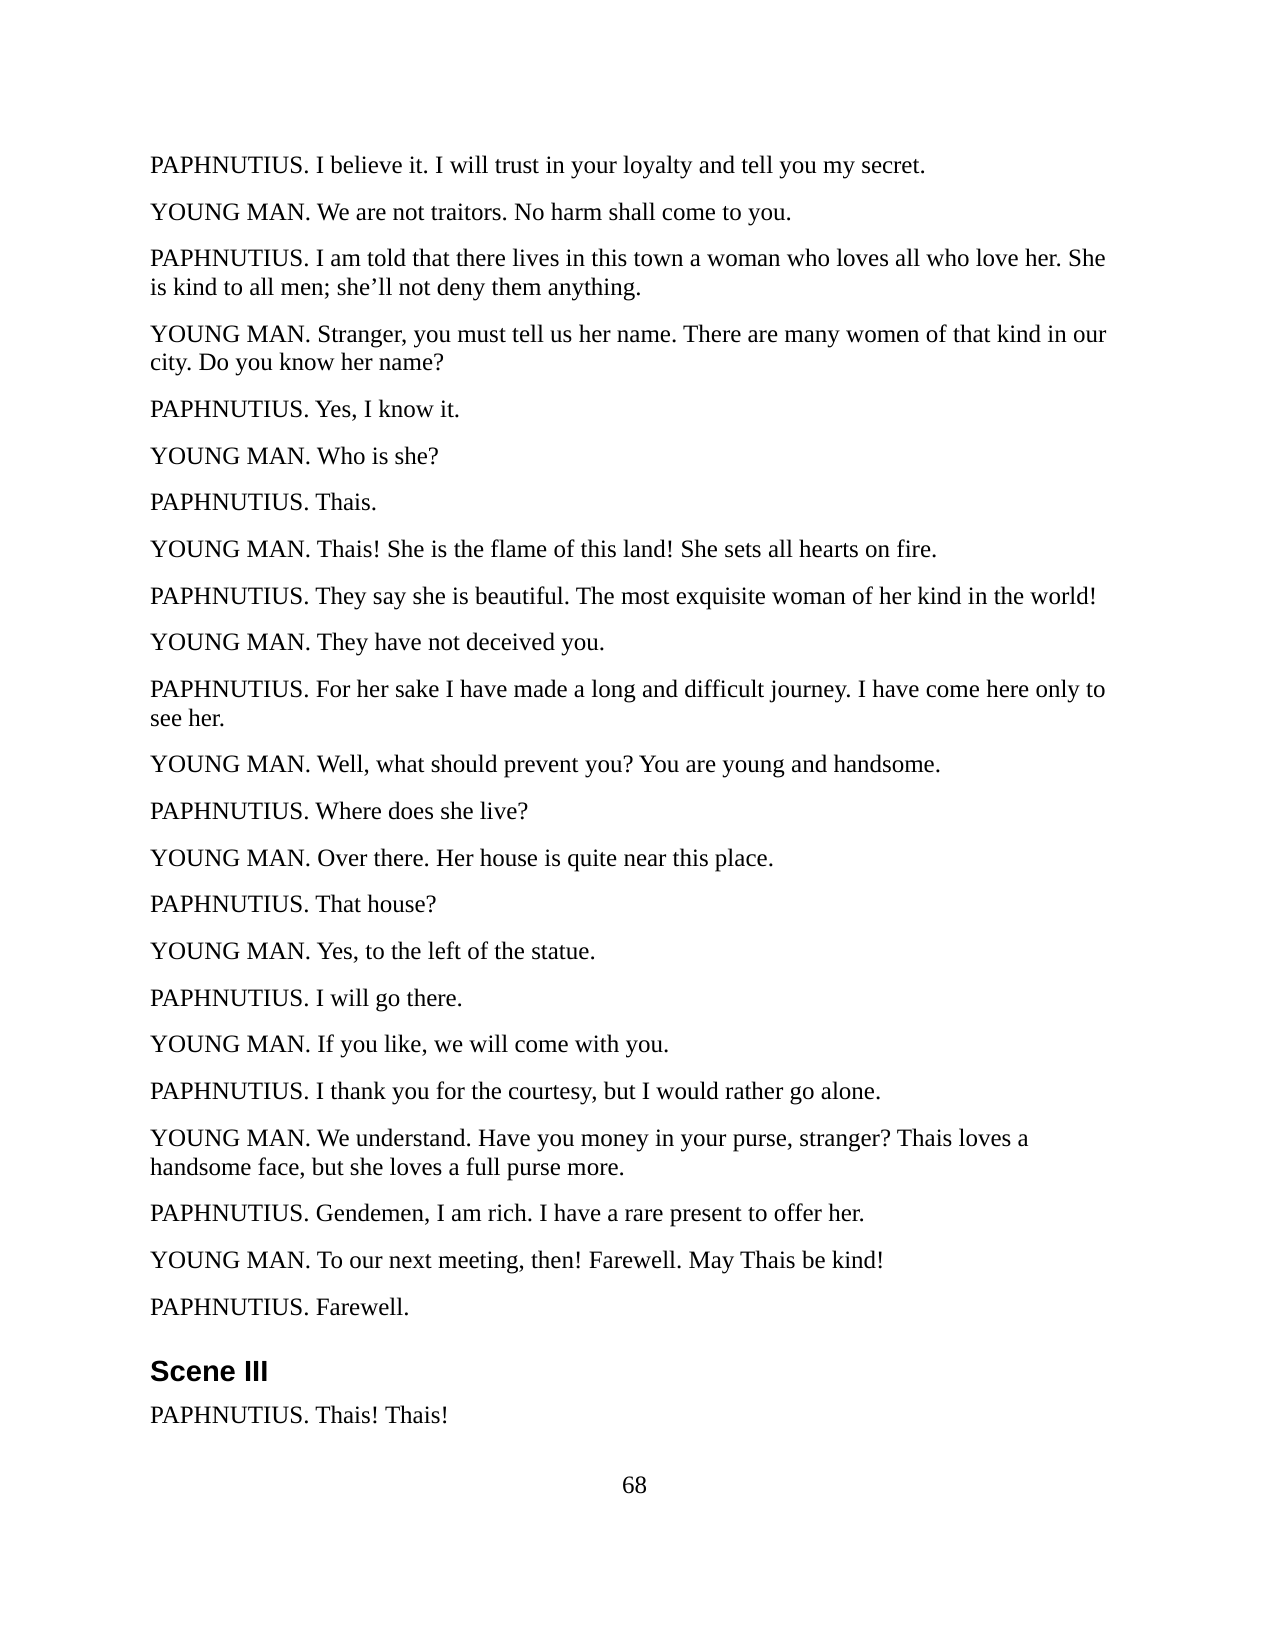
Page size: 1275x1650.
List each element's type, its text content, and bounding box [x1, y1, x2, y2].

text YOUNG MAN. We understand. Have you money in your purse, stranger? Thais loves a handsome face, but she loves a full purse more. [150, 1123, 1125, 1180]
text YOUNG MAN. Who is she? [150, 441, 1125, 469]
text PAPHNUTIUS. I am told that there lives in this town a woman who loves all who love her. She is kind to all men; she’ll not deny them anything. [150, 243, 1125, 301]
subtitle Scene III [150, 1354, 1125, 1388]
text PAPHNUTIUS. Where does she live? [150, 796, 1125, 825]
text PAPHNUTIUS. Thais! Thais! [150, 1400, 1125, 1429]
text PAPHNUTIUS. For her sake I have made a long and difficult journey. I have come here only to see her. [150, 674, 1125, 732]
text YOUNG MAN. Yes, to the left of the statue. [150, 936, 1125, 965]
text PAPHNUTIUS. That house? [150, 889, 1125, 918]
text YOUNG MAN. They have not deceived you. [150, 627, 1125, 656]
text YOUNG MAN. Thais! She is the flame of this land! She sets all hearts on fire. [150, 534, 1125, 563]
text PAPHNUTIUS. Gendemen, I am rich. I have a rare present to offer her. [150, 1198, 1125, 1227]
text PAPHNUTIUS. I believe it. I will trust in your loyalty and tell you my secret. [150, 150, 1125, 179]
text YOUNG MAN. To our next meeting, then! Farewell. May Thais be kind! [150, 1245, 1125, 1274]
text YOUNG MAN. We are not traitors. No harm shall come to you. [150, 197, 1125, 225]
text YOUNG MAN. Well, what should prevent you? You are young and handsome. [150, 749, 1125, 778]
text PAPHNUTIUS. Thais. [150, 487, 1125, 516]
text PAPHNUTIUS. Yes, I know it. [150, 394, 1125, 423]
text YOUNG MAN. Stranger, you must tell us her name. There are many women of that kind in our city. Do you know her name? [150, 319, 1125, 376]
text PAPHNUTIUS. Farewell. [150, 1292, 1125, 1320]
text PAPHNUTIUS. They say she is beautiful. The most exquisite woman of her kind in the world! [150, 581, 1125, 609]
text PAPHNUTIUS. I thank you for the courtesy, but I would rather go alone. [150, 1076, 1125, 1105]
text PAPHNUTIUS. I will go there. [150, 983, 1125, 1012]
text YOUNG MAN. Over there. Her house is quite near this place. [150, 843, 1125, 872]
text YOUNG MAN. If you like, we will come with you. [150, 1029, 1125, 1058]
